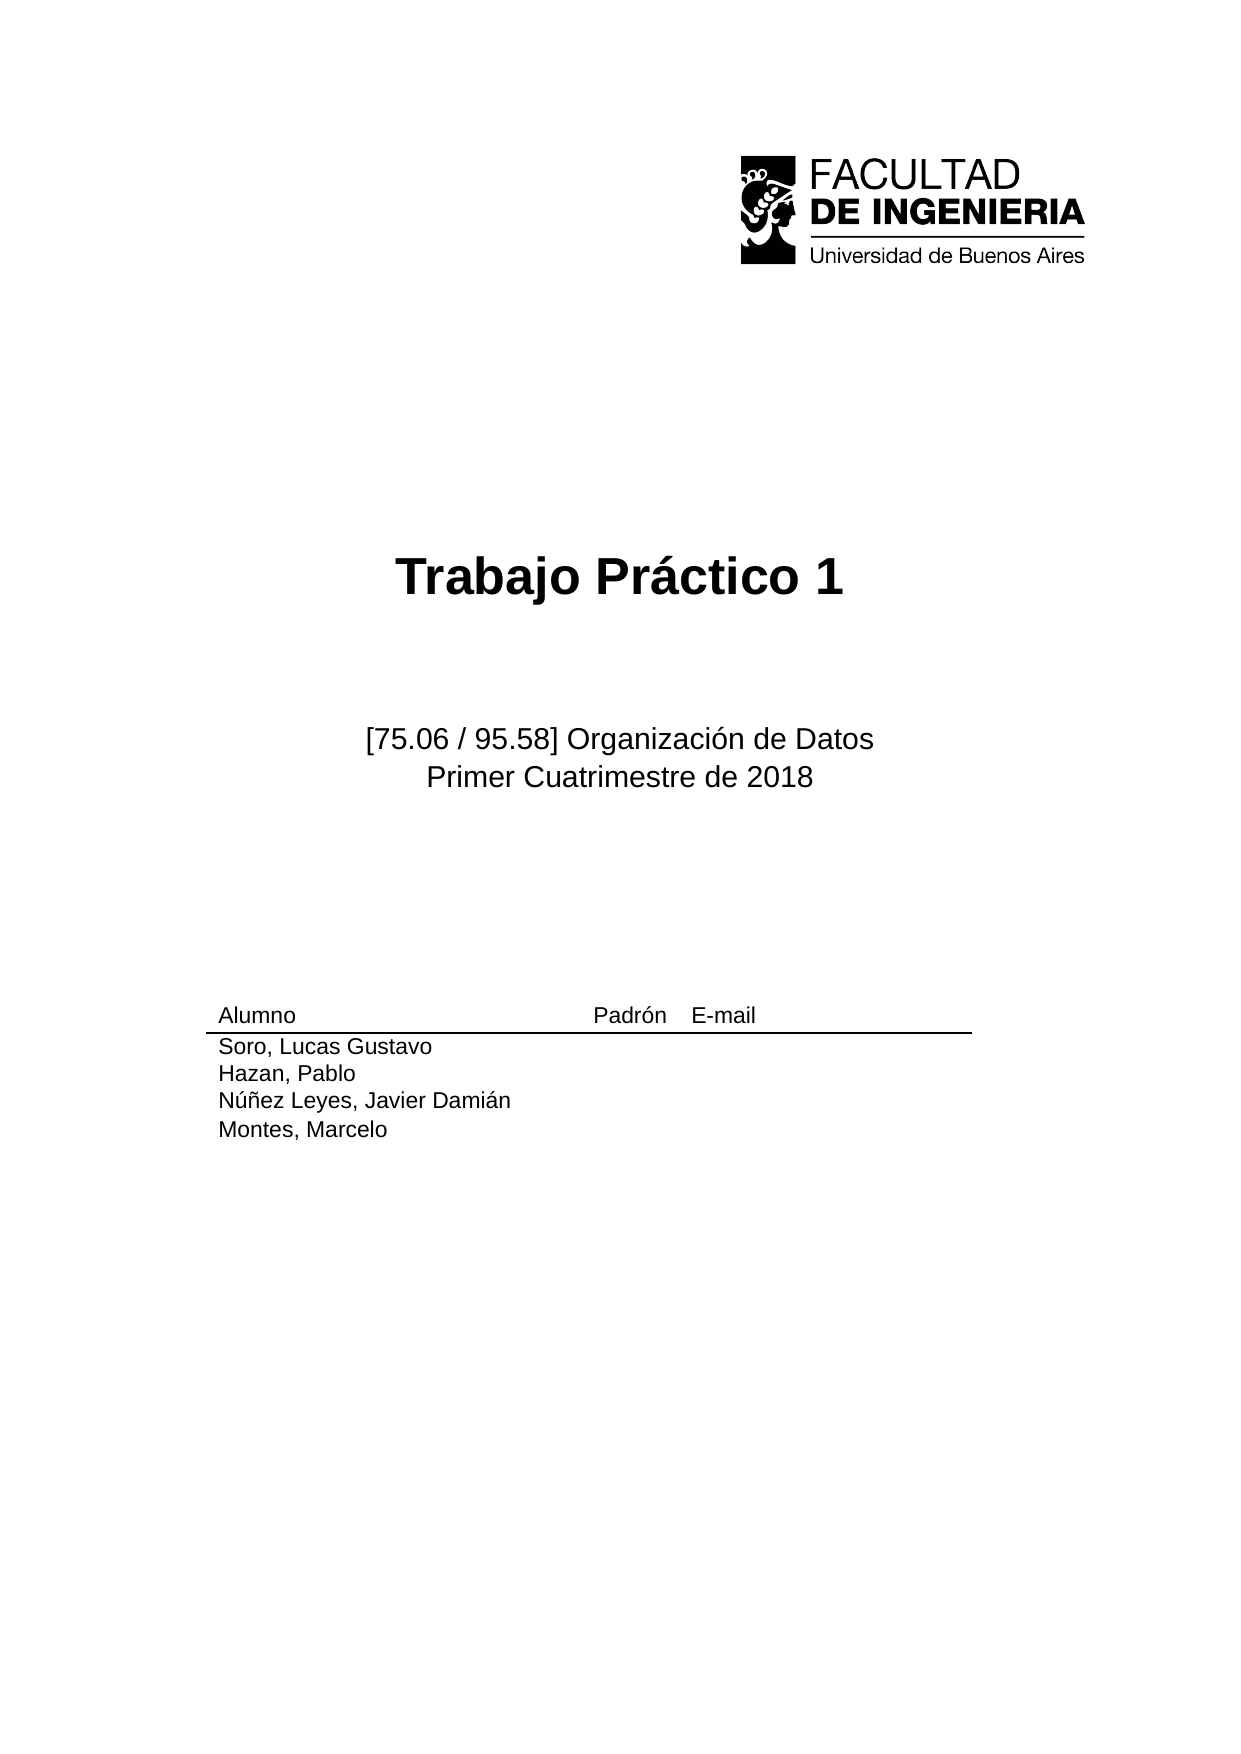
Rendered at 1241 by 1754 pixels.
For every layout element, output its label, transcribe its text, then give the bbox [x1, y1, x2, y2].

table_cell [581, 1060, 678, 1087]
table_header E-mail [679, 1002, 972, 1029]
table_cell Hazan, Pablo [206, 1060, 581, 1087]
table_cell [581, 1034, 678, 1059]
table_header Padrón [581, 1002, 678, 1029]
table_cell Núñez Leyes, Javier Damián [206, 1087, 581, 1116]
table_cell Soro, Lucas Gustavo [206, 1034, 581, 1059]
table_cell [679, 1116, 972, 1146]
table_cell Montes, Marcelo [206, 1116, 581, 1146]
table_cell [679, 1087, 972, 1116]
text [75.06 / 95.58] Organización de Datos [118, 721, 1121, 756]
picture [736, 150, 1091, 269]
table_cell [679, 1034, 972, 1059]
table_header Alumno [206, 1002, 581, 1029]
text Primer Cuatrimestre de 2018 [118, 758, 1121, 793]
table_cell [581, 1087, 678, 1116]
table_cell [581, 1116, 678, 1146]
text Trabajo Práctico 1 [118, 546, 1121, 605]
table_cell [679, 1060, 972, 1087]
